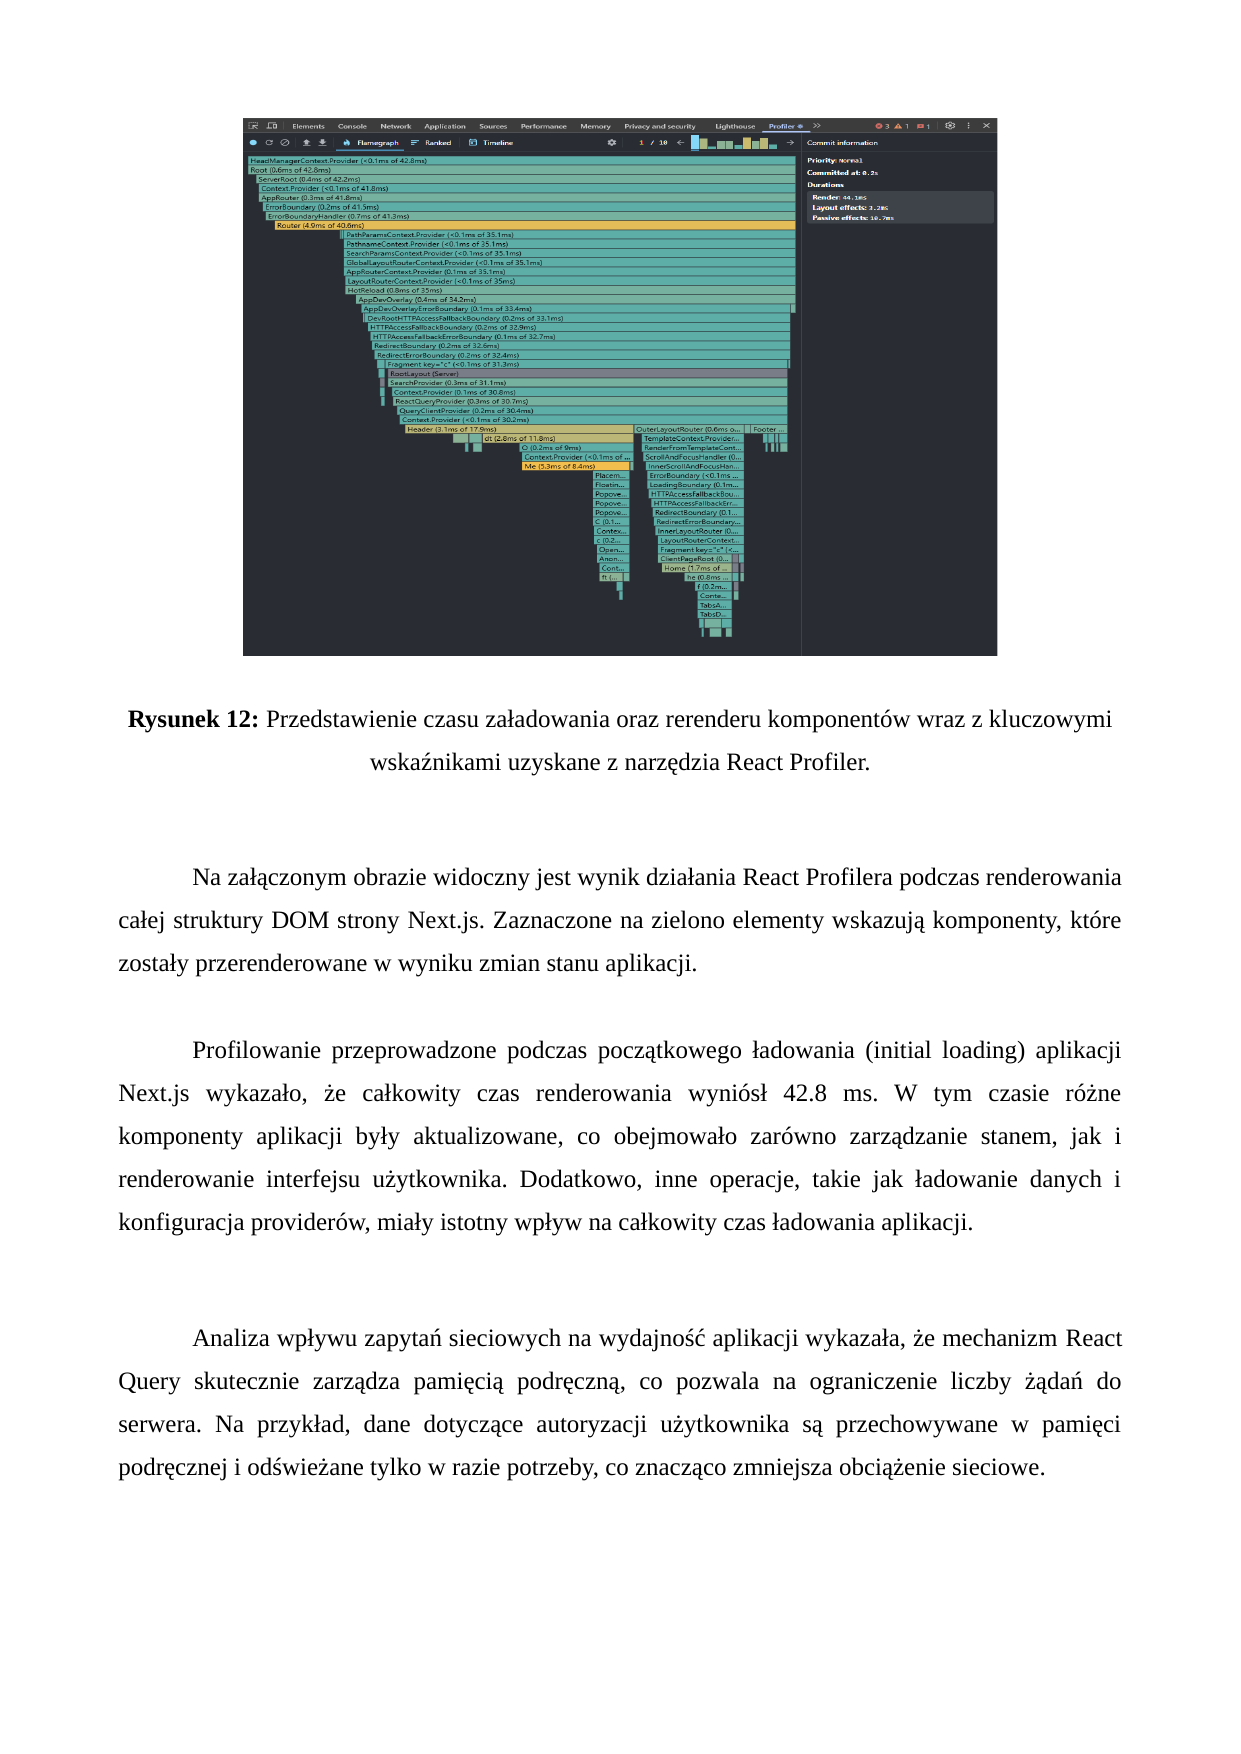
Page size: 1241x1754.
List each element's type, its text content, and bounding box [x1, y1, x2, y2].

text Analiza wpływu zapytań sieciowych na wydajność aplikacji wykazała, że mechanizm React Query skutecznie zarządza pamięcią podręczną, co pozwala na ograniczenie liczby żądań do serwera. Na przykład, dane dotyczące autoryzacji użytkownika są przechowywane w pamięci podręcznej i odświeżane tylko w razie potrzeby, co znacząco zmniejsza obciążenie sieciowe. [118, 1323, 1122, 1481]
text Profilowanie przeprowadzone podczas początkowego ładowania (initial loading) aplikacji Next.js wykazało, że całkowity czas renderowania wyniósł 42.8 ms. W tym czasie różne komponenty aplikacji były aktualizowane, co obejmowało zarówno zarządzanie stanem, jak i renderowanie interfejsu użytkownika. Dodatkowo, inne operacje, takie jak ładowanie danych i konfiguracja providerów, miały istotny wpływ na całkowity czas ładowania aplikacji. [118, 1035, 1122, 1236]
picture [243, 118, 998, 656]
text Na załączonym obrazie widoczny jest wynik działania React Profilera podczas renderowania całej struktury DOM strony Next.js. Zaznaczone na zielono elementy wskazują komponenty, które zostały przerenderowane w wyniku zmian stanu aplikacji. [118, 862, 1122, 977]
text Rysunek 12: Przedstawienie czasu załadowania oraz rerenderu komponentów wraz z kluczowymi wskaźnikami uzyskane z narzędzia React Profiler. [118, 704, 1122, 776]
